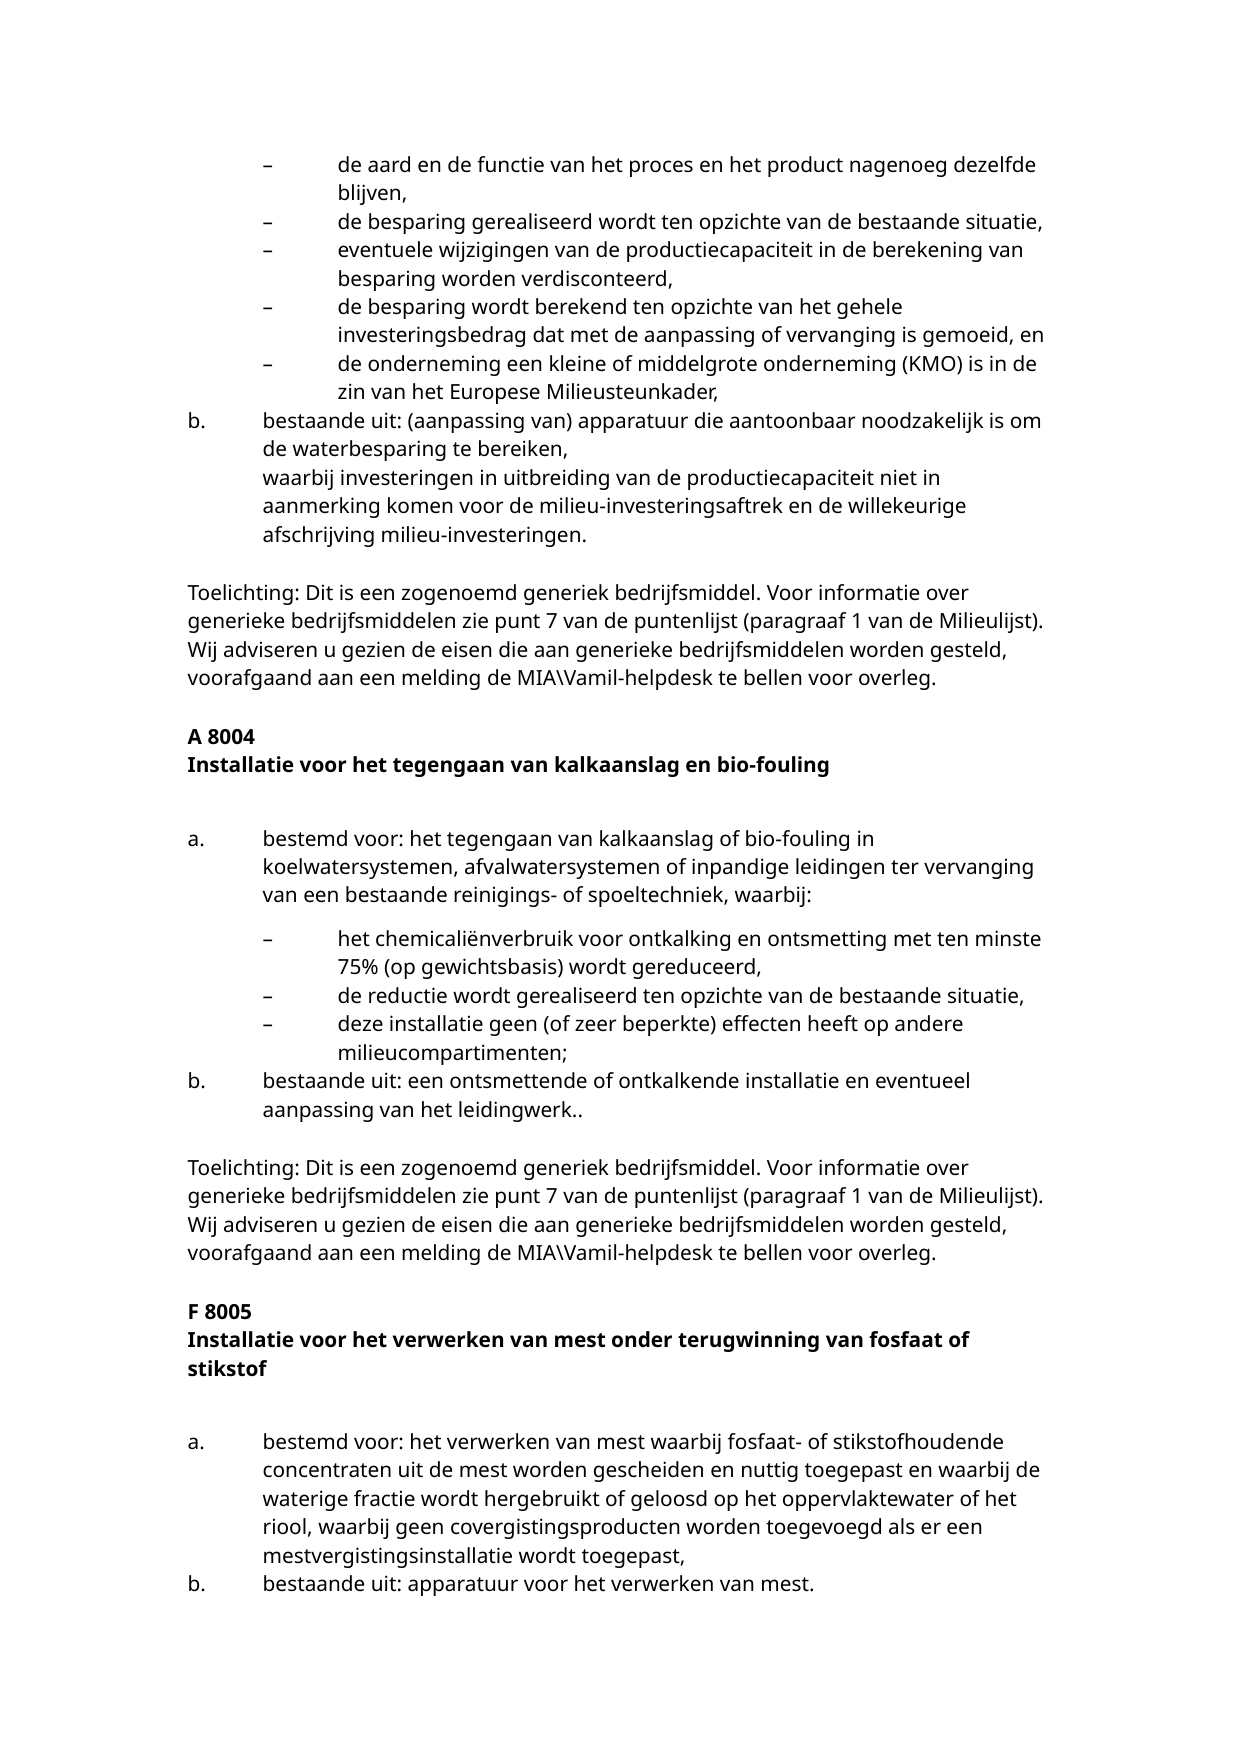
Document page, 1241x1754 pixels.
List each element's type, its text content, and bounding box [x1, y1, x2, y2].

list bestaande uit: een ontsmettende of ontkalkende installatie en eventueel aanpassing van het leidingwerk.. [187, 1066, 1053, 1123]
text Installatie voor het tegengaan van kalkaanslag en bio-fouling [187, 750, 1053, 779]
list de besparing wordt berekend ten opzichte van het gehele investeringsbedrag dat met de aanpassing of vervanging is gemoeid, en [262, 292, 1053, 349]
text Toelichting: Dit is een zogenoemd generiek bedrijfsmiddel. Voor informatie over generieke bedrijfsmiddelen zie punt 7 van de puntenlijst (paragraaf 1 van de Milieulijst). Wij adviseren u gezien de eisen die aan generieke bedrijfsmiddelen worden gesteld, voorafgaand aan een melding de MIA\Vamil-helpdesk te bellen voor overleg. [187, 578, 1053, 692]
list de aard en de functie van het proces en het product nagenoeg dezelfde blijven, [262, 150, 1053, 207]
list bestaande uit: (aanpassing van) apparatuur die aantoonbaar noodzakelijk is om de waterbesparing te bereiken, [187, 406, 1053, 463]
list de onderneming een kleine of middelgrote onderneming (KMO) is in de zin van het Europese Milieusteunkader, [262, 349, 1053, 406]
list bestemd voor: het tegengaan van kalkaanslag of bio-fouling in koelwatersystemen, afvalwatersystemen of inpandige leidingen ter vervanging van een bestaande reinigings- of spoeltechniek, waarbij: [187, 824, 1053, 909]
text A 8004 [187, 722, 1053, 750]
list waarbij investeringen in uitbreiding van de productiecapaciteit niet in aanmerking komen voor de milieu-investeringsaftrek en de willekeurige afschrijving milieu-investeringen. [187, 463, 1053, 548]
list eventuele wijzigingen van de productiecapaciteit in de berekening van besparing worden verdisconteerd, [262, 235, 1053, 292]
list de reductie wordt gerealiseerd ten opzichte van de bestaande situatie, [262, 981, 1053, 1009]
list de besparing gerealiseerd wordt ten opzichte van de bestaande situatie, [262, 207, 1053, 235]
text F 8005 [187, 1297, 1053, 1325]
text Toelichting: Dit is een zogenoemd generiek bedrijfsmiddel. Voor informatie over generieke bedrijfsmiddelen zie punt 7 van de puntenlijst (paragraaf 1 van de Milieulijst). Wij adviseren u gezien de eisen die aan generieke bedrijfsmiddelen worden gesteld, voorafgaand aan een melding de MIA\Vamil-helpdesk te bellen voor overleg. [187, 1153, 1053, 1267]
list het chemicaliënverbruik voor ontkalking en ontsmetting met ten minste 75% (op gewichtsbasis) wordt gereduceerd, [262, 924, 1053, 981]
text Installatie voor het verwerken van mest onder terugwinning van fosfaat of stikstof [187, 1325, 1053, 1382]
list bestemd voor: het verwerken van mest waarbij fosfaat- of stikstofhoudende concentraten uit de mest worden gescheiden en nuttig toegepast en waarbij de waterige fractie wordt hergebruikt of geloosd op het oppervlaktewater of het riool, waarbij geen covergistingsproducten worden toegevoegd als er een mestvergistingsinstallatie wordt toegepast, [187, 1427, 1053, 1569]
list bestaande uit: apparatuur voor het verwerken van mest. [187, 1569, 1053, 1598]
list deze installatie geen (of zeer beperkte) effecten heeft op andere milieucompartimenten; [262, 1009, 1053, 1066]
